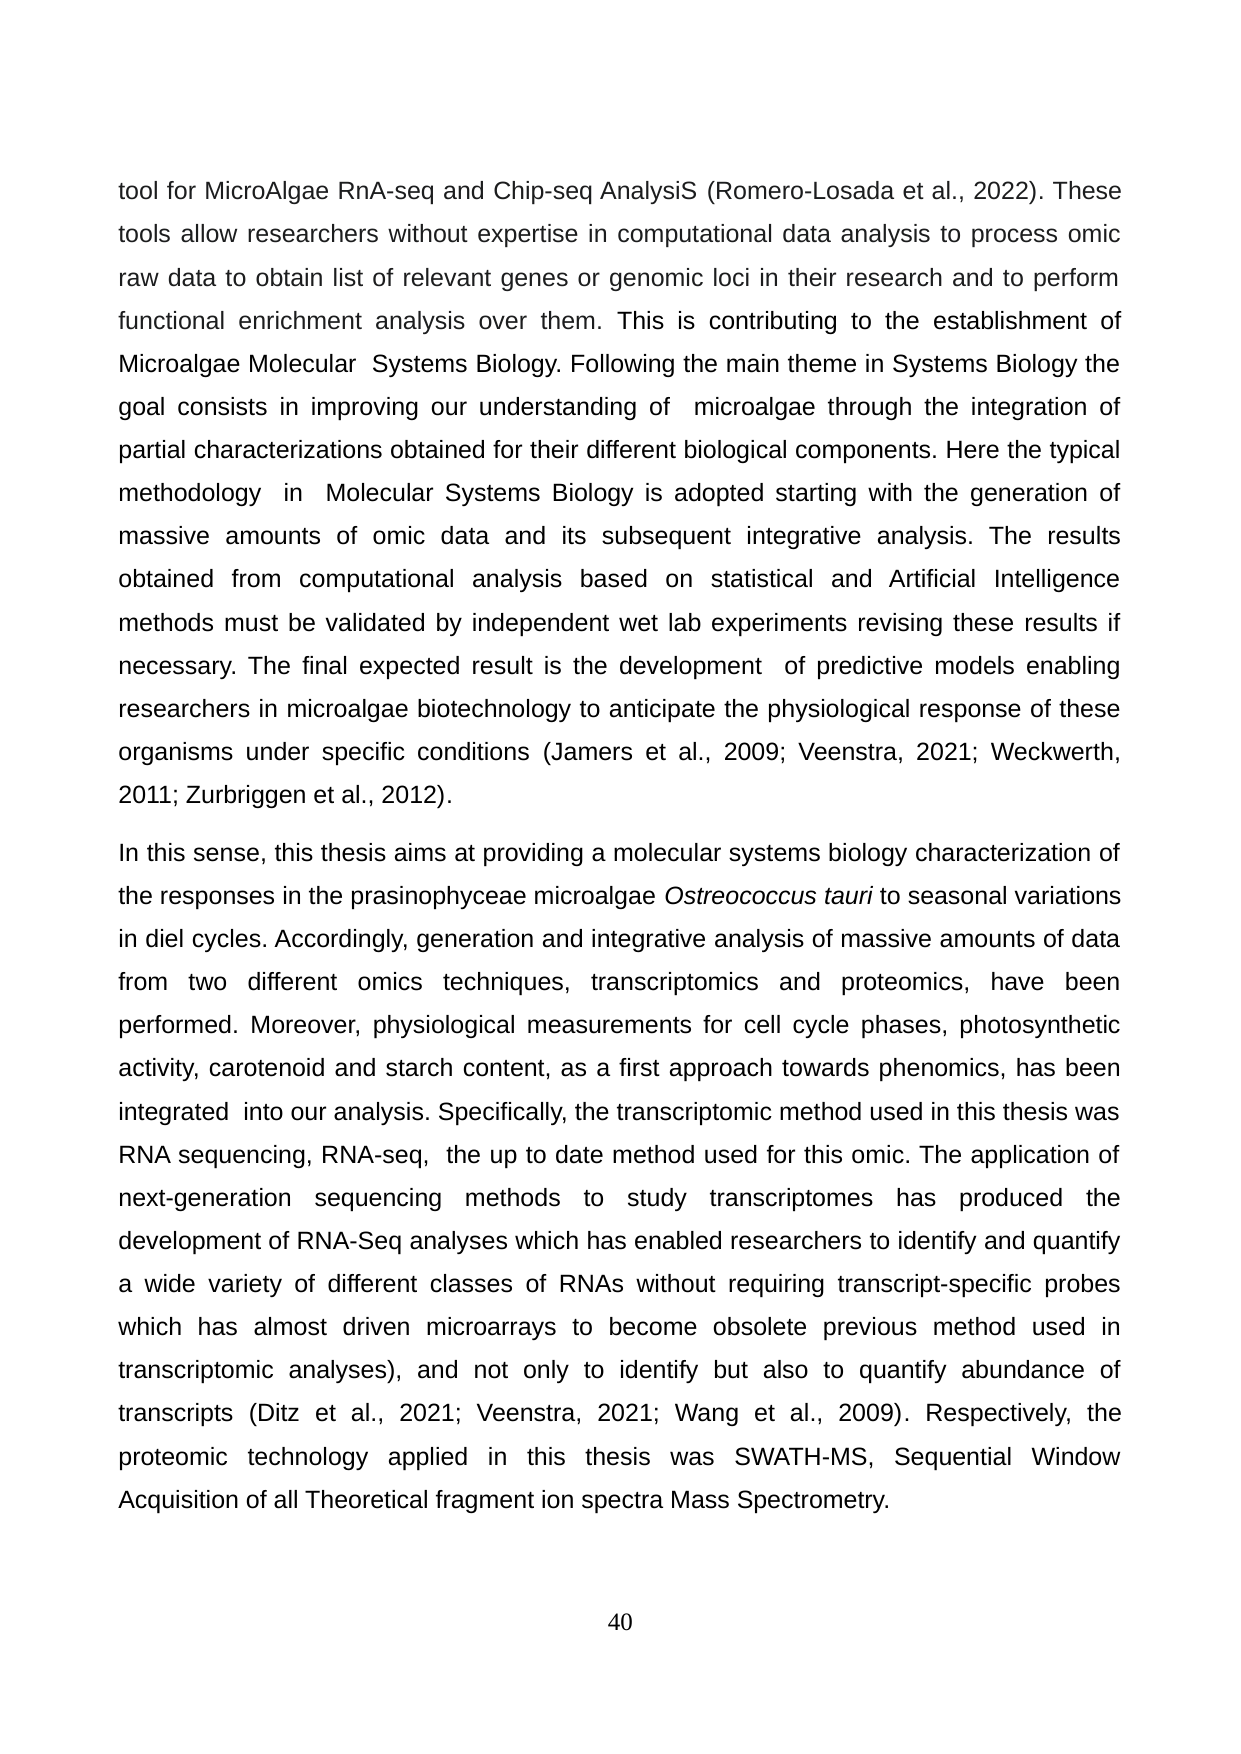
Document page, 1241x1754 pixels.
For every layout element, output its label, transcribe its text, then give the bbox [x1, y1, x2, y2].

text tool for MicroAlgae RnA-seq and Chip-seq AnalysiS (Romero-Losada et al., 2022)⁠. These tools allow researchers without expertise in computational data analysis to process omic raw data to obtain list of relevant genes or genomic loci in their research and to perform functional enrichment analysis over them. This is contributing to the establishment of Microalgae Molecular Systems Biology. Following the main theme in Systems Biology the goal consists in improving our understanding of microalgae through the integration of partial characterizations obtained for their different biological components. Here the typical methodology in Molecular Systems Biology is adopted starting with the generation of massive amounts of omic data and its subsequent integrative analysis. The results obtained from computational analysis based on statistical and Artificial Intelligence methods must be validated by independent wet lab experiments revising these results if necessary. The final expected result is the development of predictive models enabling researchers in microalgae biotechnology to anticipate the physiological response of these organisms under specific conditions (Jamers et al., 2009; Veenstra, 2021; Weckwerth, 2011; Zurbriggen et al., 2012)⁠. [118, 176, 1122, 809]
text In this sense, this thesis aims at providing a molecular systems biology characterization of the responses in the prasinophyceae microalgae Ostreococcus tauri to seasonal variations in diel cycles. Accordingly, generation and integrative analysis of massive amounts of data from two different omics techniques, transcriptomics and proteomics, have been performed. Moreover, physiological measurements for cell cycle phases, photosynthetic activity, carotenoid and starch content, as a first approach towards phenomics, has been integrated into our analysis. Specifically, the transcriptomic method used in this thesis was RNA sequencing, RNA-seq, the up to date method used for this omic. The application of next-generation sequencing methods to study transcriptomes has produced the development of RNA-Seq analyses which has enabled researchers to identify and quantify a wide variety of different classes of RNAs without requiring transcript-specific probes which has almost driven microarrays to become obsolete previous method used in transcriptomic analyses), and not only to identify but also to quantify abundance of transcripts (Ditz et al., 2021; Veenstra, 2021; Wang et al., 2009)⁠. Respectively, the proteomic technology applied in this thesis was SWATH-MS, Sequential Window Acquisition of all Theoretical fragment ion spectra Mass Spectrometry. [118, 838, 1122, 1513]
